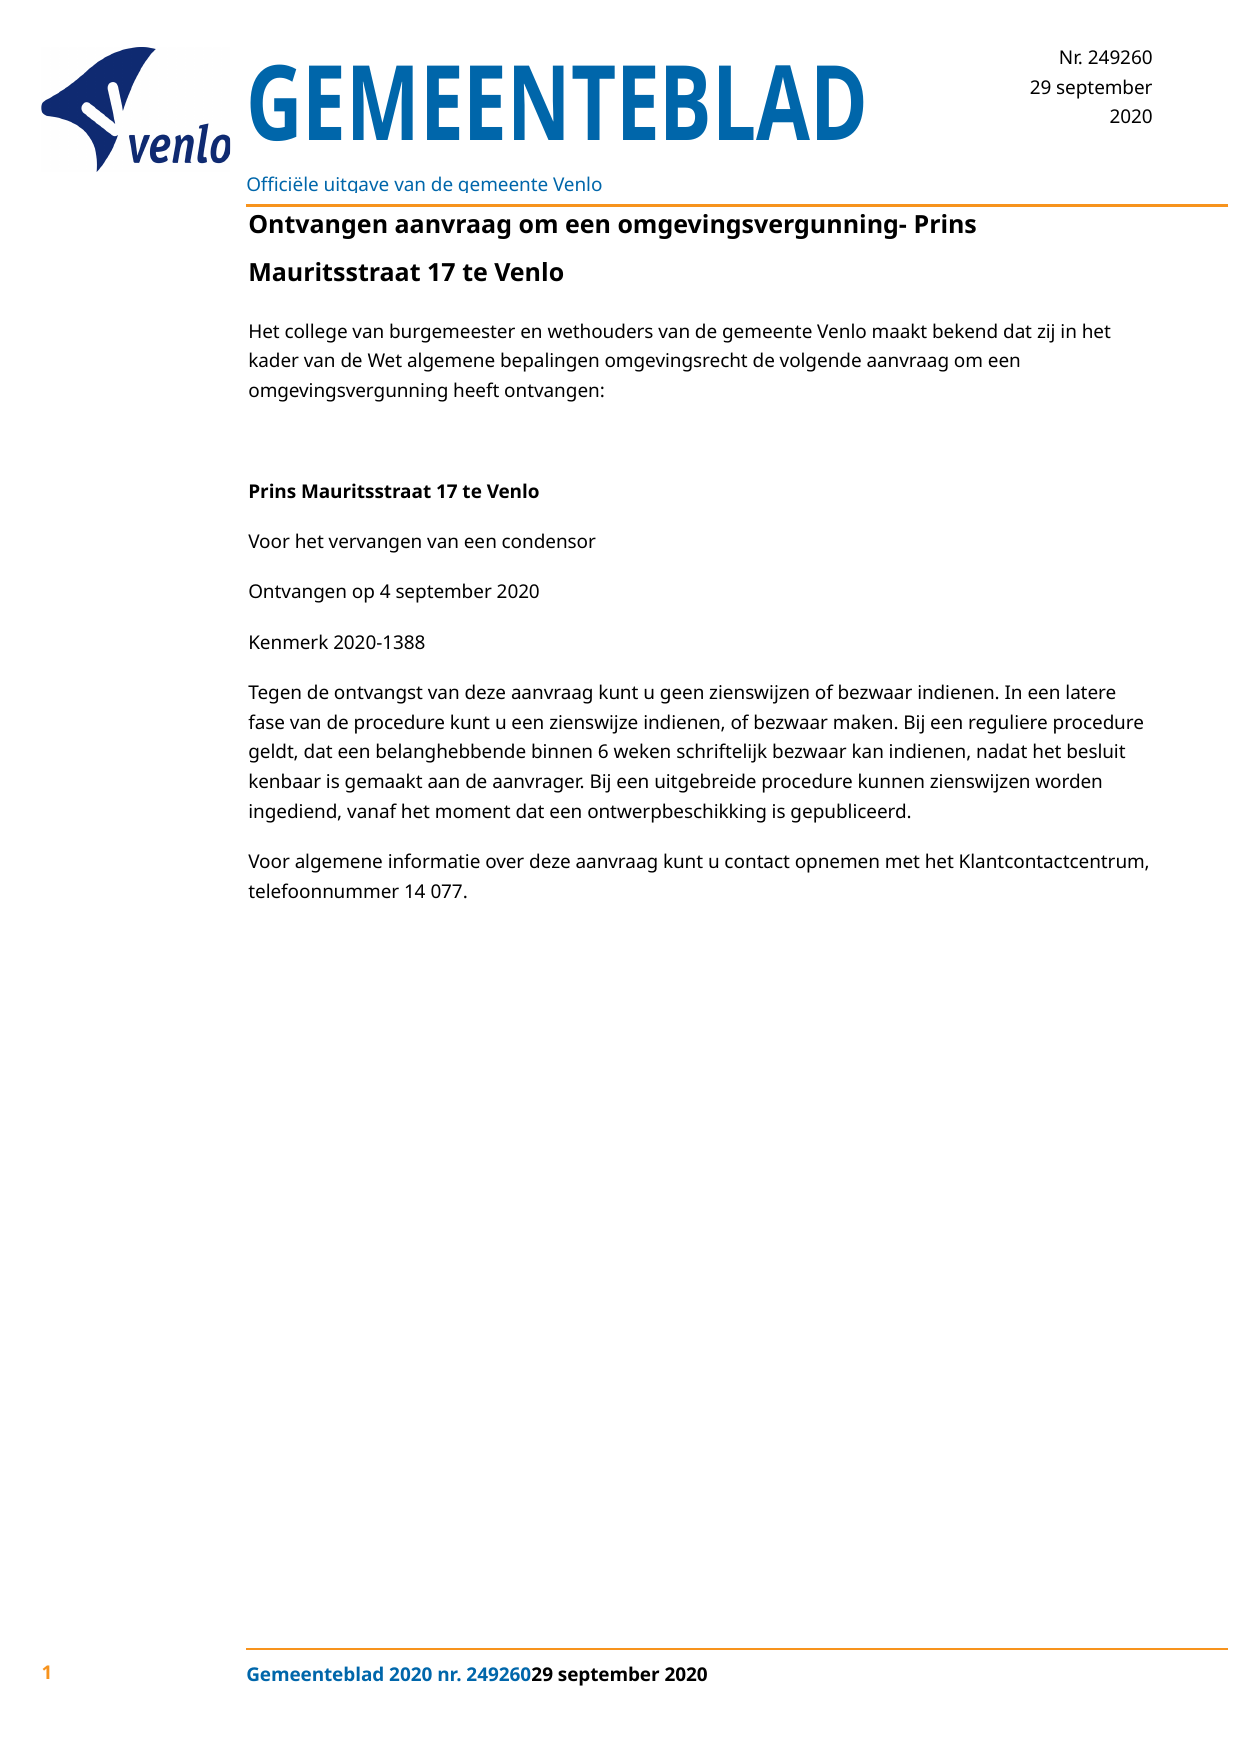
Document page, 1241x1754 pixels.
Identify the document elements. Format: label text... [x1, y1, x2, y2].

text Het college van burgemeester en wethouders van de gemeente Venlo maakt bekend dat zij in het kader van de Wet algemene bepalingen omgevingsrecht de volgende aanvraag om een omgevingsvergunning heeft ontvangen: [248, 318, 1152, 403]
text Prins Mauritsstraat 17 te Venlo [248, 478, 1152, 504]
picture [41, 47, 231, 172]
text Voor algemene informatie over deze aanvraag kunt u contact opnemen met het Klantcontactcentrum, telefoonnummer 14 077. [248, 848, 1152, 904]
text Ontvangen op 4 september 2020 [248, 579, 1152, 604]
text Ontvangen aanvraag om een omgevingsvergunning- Prins Mauritsstraat 17 te Venlo [248, 207, 1152, 288]
text Tegen de ontvangst van deze aanvraag kunt u geen zienswijzen of bezwaar indienen. In een latere fase van de procedure kunt u een zienswijze indienen, of bezwaar maken. Bij een reguliere procedure geldt, dat een belanghebbende binnen 6 weken schriftelijk bezwaar kan indienen, nadat het besluit kenbaar is gemaakt aan de aanvrager. Bij een uitgebreide procedure kunnen zienswijzen worden ingediend, vanaf het moment dat een ontwerpbeschikking is gepubliceerd. [248, 679, 1152, 824]
text Kenmerk 2020-1388 [248, 629, 1152, 655]
text Voor het vervangen van een condensor [248, 528, 1152, 554]
